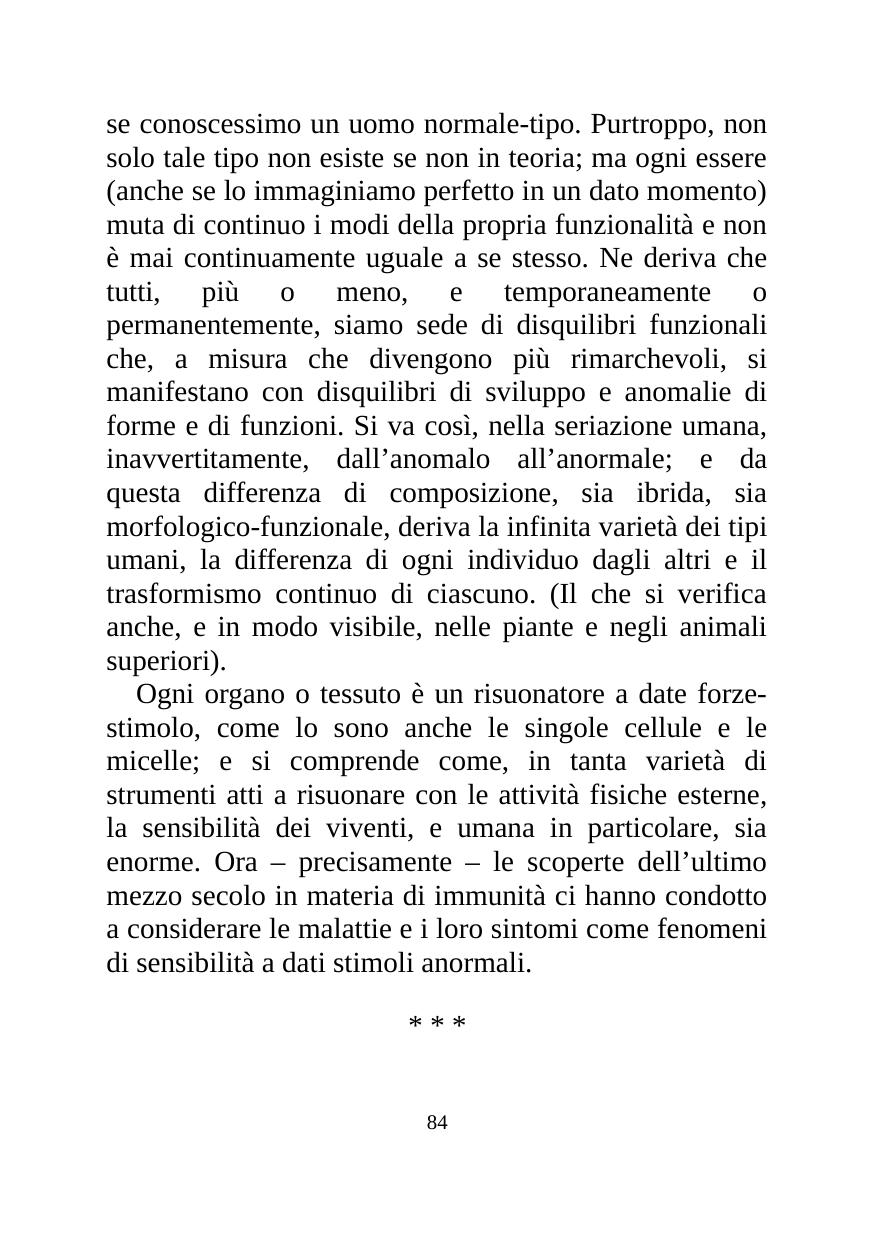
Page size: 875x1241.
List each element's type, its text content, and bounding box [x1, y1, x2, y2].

text se conoscessimo un uomo normale-tipo. Purtroppo, non solo tale tipo non esiste se non in teoria; ma ogni essere (anche se lo immaginiamo perfetto in un dato momento) muta di continuo i modi della propria funzionalità e non è mai continuamente uguale a se stesso. Ne deriva che tutti, più o meno, e temporaneamente o permanentemente, siamo sede di disquilibri funzionali che, a misura che divengono più rimarchevoli, si manifestano con disquilibri di sviluppo e anomalie di forme e di funzioni. Si va così, nella seriazione umana, inavvertitamente, dall’anomalo all’anormale; e da questa differenza di composizione, sia ibrida, sia morfologico-funzionale, deriva la infinita varietà dei tipi umani, la differenza di ogni individuo dagli altri e il trasformismo continuo di ciascuno. (Il che si verifica anche, e in modo visibile, nelle piante e negli animali superiori). [106, 106, 768, 676]
text Ogni organo o tessuto è un risuonatore a date forze-stimolo, come lo sono anche le singole cellule e le micelle; e si comprende come, in tanta varietà di strumenti atti a risuonare con le attività fisiche esterne, la sensibilità dei viventi, e umana in particolare, sia enorme. Ora – precisamente – le scoperte dell’ultimo mezzo secolo in materia di immunità ci hanno condotto a considerare le malattie e i loro sintomi come fenomeni di sensibilità a dati stimoli anormali. [106, 676, 768, 978]
text * * * [106, 1008, 768, 1041]
